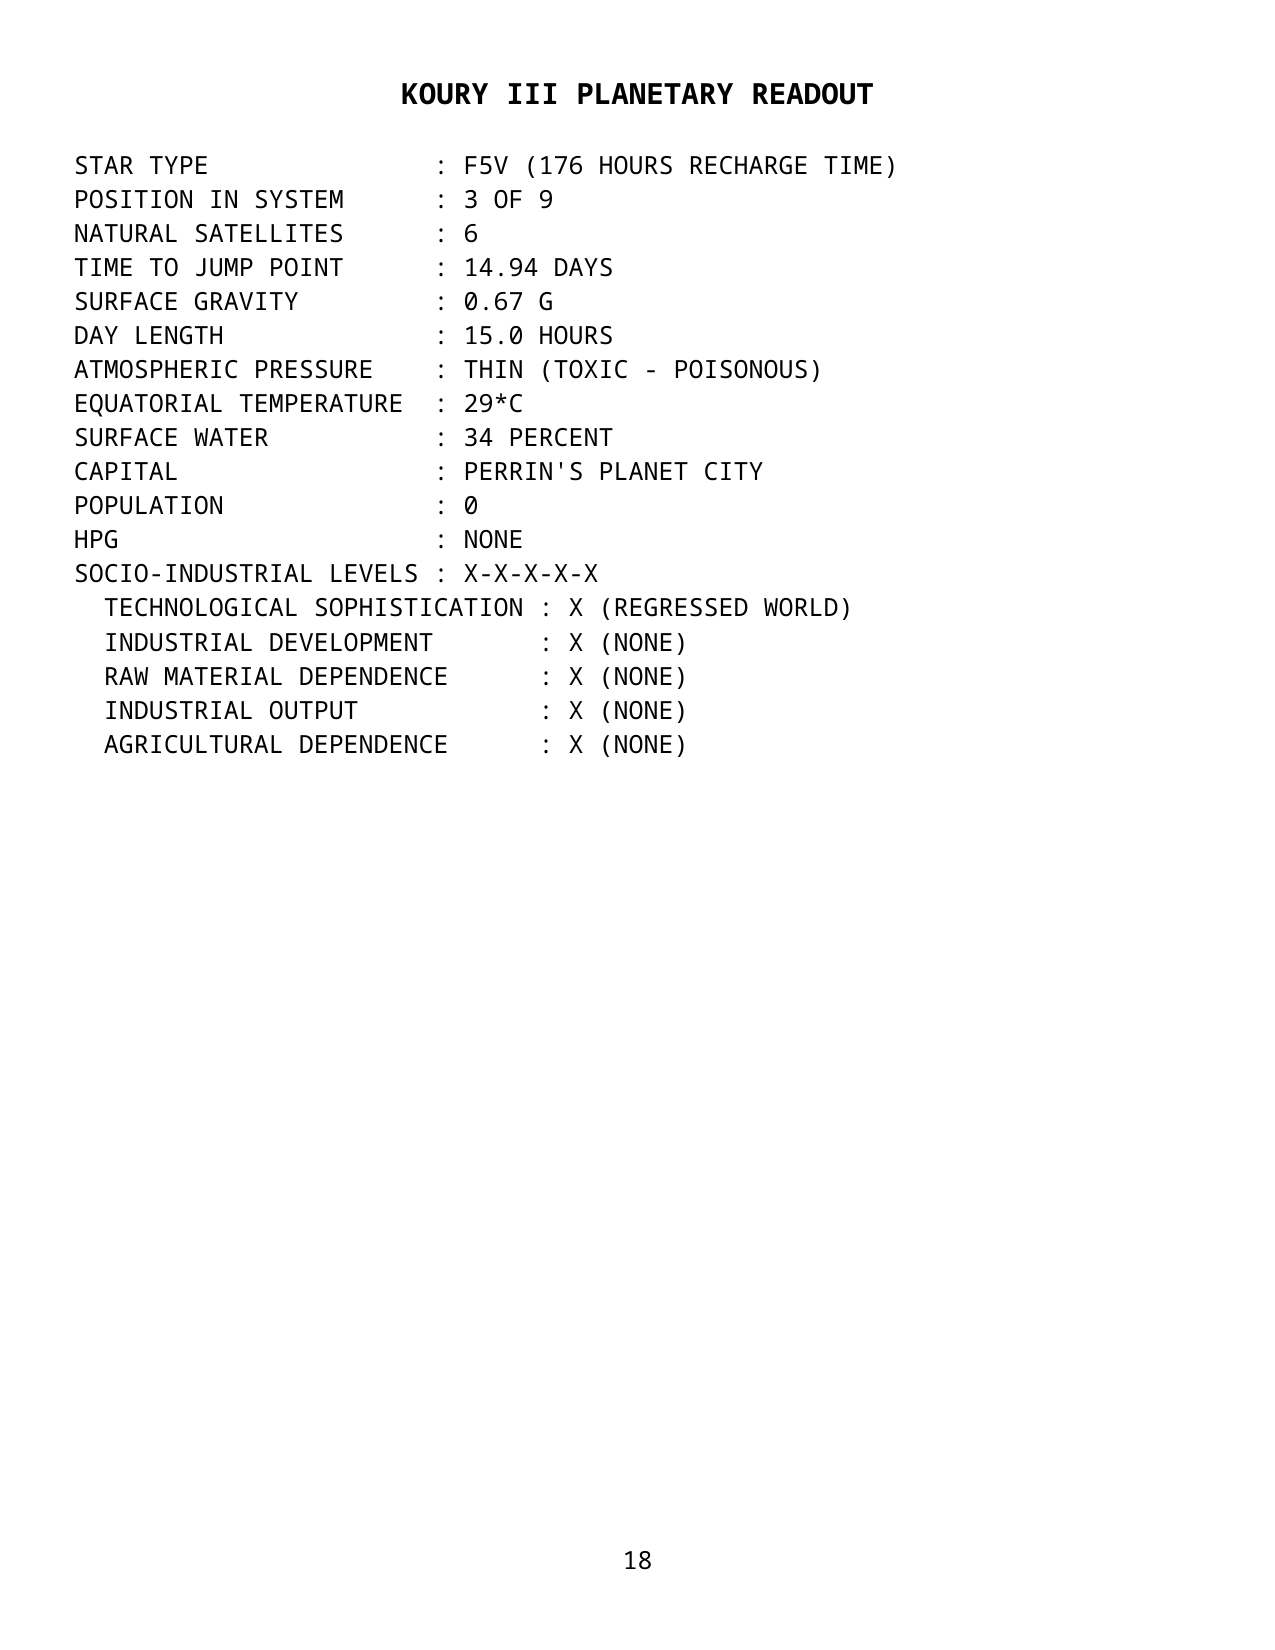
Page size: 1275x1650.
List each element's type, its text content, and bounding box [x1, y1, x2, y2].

text SURFACE WATER : 34 PERCENT [73, 420, 1201, 454]
text STAR TYPE : F5V (176 HOURS RECHARGE TIME) POSITION IN SYSTEM : 3 OF 9 [73, 147, 1201, 215]
text INDUSTRIAL OUTPUT : X (NONE) [73, 692, 1201, 726]
text INDUSTRIAL DEVELOPMENT : X (NONE) [73, 624, 1201, 658]
text RAW MATERIAL DEPENDENCE : X (NONE) [73, 658, 1201, 692]
text HPG : NONE [73, 522, 1201, 556]
text SOCIO-INDUSTRIAL LEVELS : X-X-X-X-X [73, 556, 1201, 590]
text NATURAL SATELLITES : 6 [73, 215, 1201, 249]
text AGRICULTURAL DEPENDENCE : X (NONE) [73, 726, 1201, 760]
text EQUATORIAL TEMPERATURE : 29*C [73, 386, 1201, 420]
text POPULATION : 0 [73, 488, 1201, 522]
text TIME TO JUMP POINT : 14.94 DAYS [73, 249, 1201, 283]
text TECHNOLOGICAL SOPHISTICATION : X (REGRESSED WORLD) [73, 590, 1201, 624]
text ATMOSPHERIC PRESSURE : THIN (TOXIC - POISONOUS) [73, 352, 1201, 386]
text CAPITAL : PERRIN'S PLANET CITY [73, 454, 1201, 488]
text SURFACE GRAVITY : 0.67 G [73, 283, 1201, 318]
text DAY LENGTH : 15.0 HOURS [73, 318, 1201, 352]
subtitle KOURY III PLANETARY READOUT [73, 73, 1201, 113]
